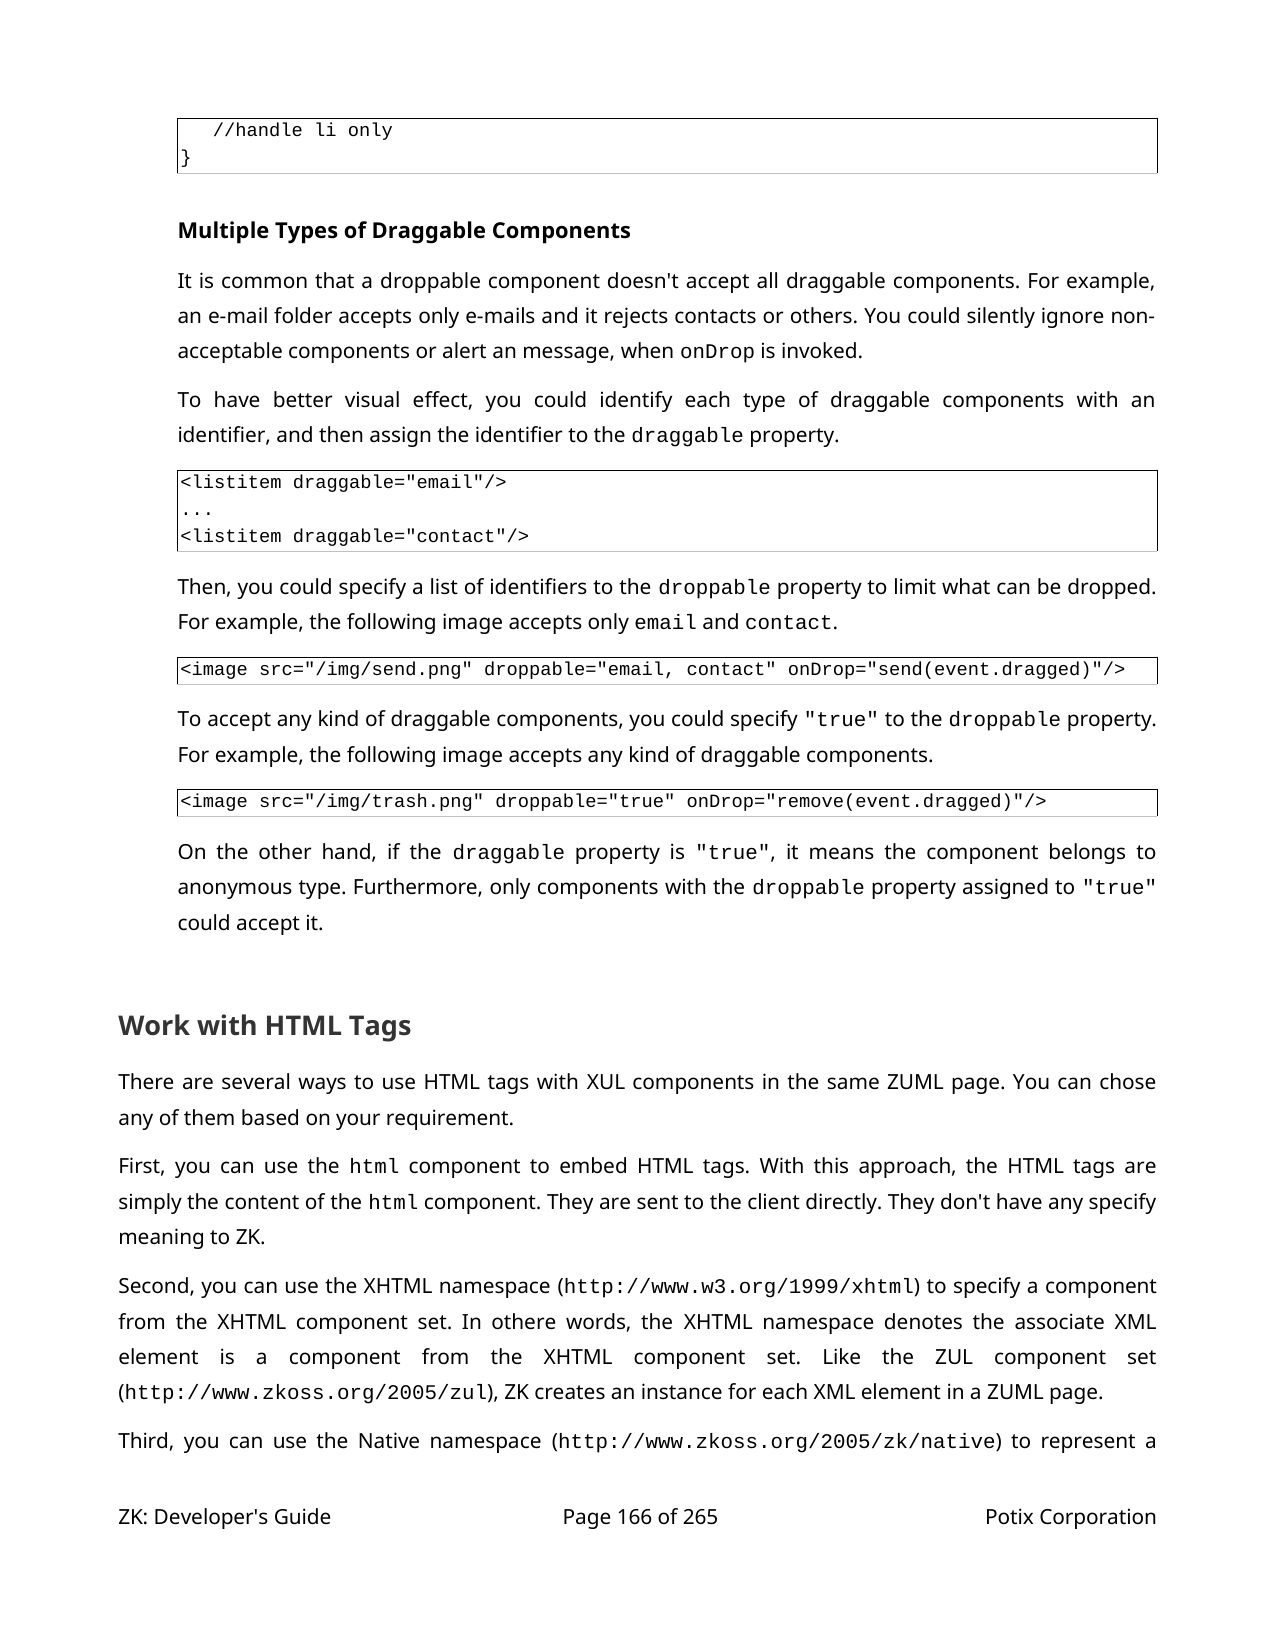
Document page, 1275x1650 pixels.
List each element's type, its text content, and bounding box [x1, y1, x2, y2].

text First, you can use the html component to embed HTML tags. With this approach, the HTML tags are simply the content of the html component. They are sent to the client directly. They don't have any specify meaning to ZK. [118, 1151, 1157, 1251]
text There are several ways to use HTML tags with XUL components in the same ZUML page. You can chose any of them based on your requirement. [118, 1067, 1157, 1131]
text Second, you can use the XHTML namespace (http://www.w3.org/1999/xhtml) to specify a component from the XHTML component set. In othere words, the XHTML namespace denotes the associate XML element is a component from the XHTML component set. Like the ZUL component set (http://www.zkoss.org/2005/zul), ZK creates an instance for each XML element in a ZUML page. [118, 1271, 1157, 1406]
text To have better visual effect, you could identify each type of draggable components with an identifier, and then assign the identifier to the draggable property. [177, 385, 1157, 449]
text <image src="/img/trash.png" droppable="true" onDrop="remove(event.dragged)"/> [178, 790, 1157, 816]
text //handle li only [178, 119, 1157, 142]
text On the other hand, if the draggable property is "true", it means the component belongs to anonymous type. Furthermore, only components with the droppable property assigned to "true" could accept it. [177, 837, 1157, 936]
subtitle Work with HTML Tags [118, 1007, 1157, 1044]
text <listitem draggable="email"/> [178, 471, 1157, 494]
text } [178, 145, 1157, 173]
text <listitem draggable="contact"/> [178, 524, 1157, 551]
text Then, you could specify a list of identifiers to the droppable property to limit what can be dropped. For example, the following image accepts only email and contact. [177, 572, 1157, 636]
subtitle Multiple Types of Draggable Components [177, 215, 1157, 245]
text To accept any kind of draggable components, you could specify "true" to the droppable property. For example, the following image accepts any kind of draggable components. [177, 704, 1157, 768]
text It is common that a droppable component doesn't accept all draggable components. For example, an e-mail folder accepts only e-mails and it rejects contacts or others. You could silently ignore non-acceptable components or alert an message, when onDrop is invoked. [177, 266, 1157, 365]
text ... [178, 497, 1157, 521]
text <image src="/img/send.png" droppable="email, contact" onDrop="send(event.dragged)"/> [178, 658, 1157, 684]
text Third, you can use the Native namespace (http://www.zkoss.org/2005/zk/native) to represent a [118, 1426, 1157, 1455]
